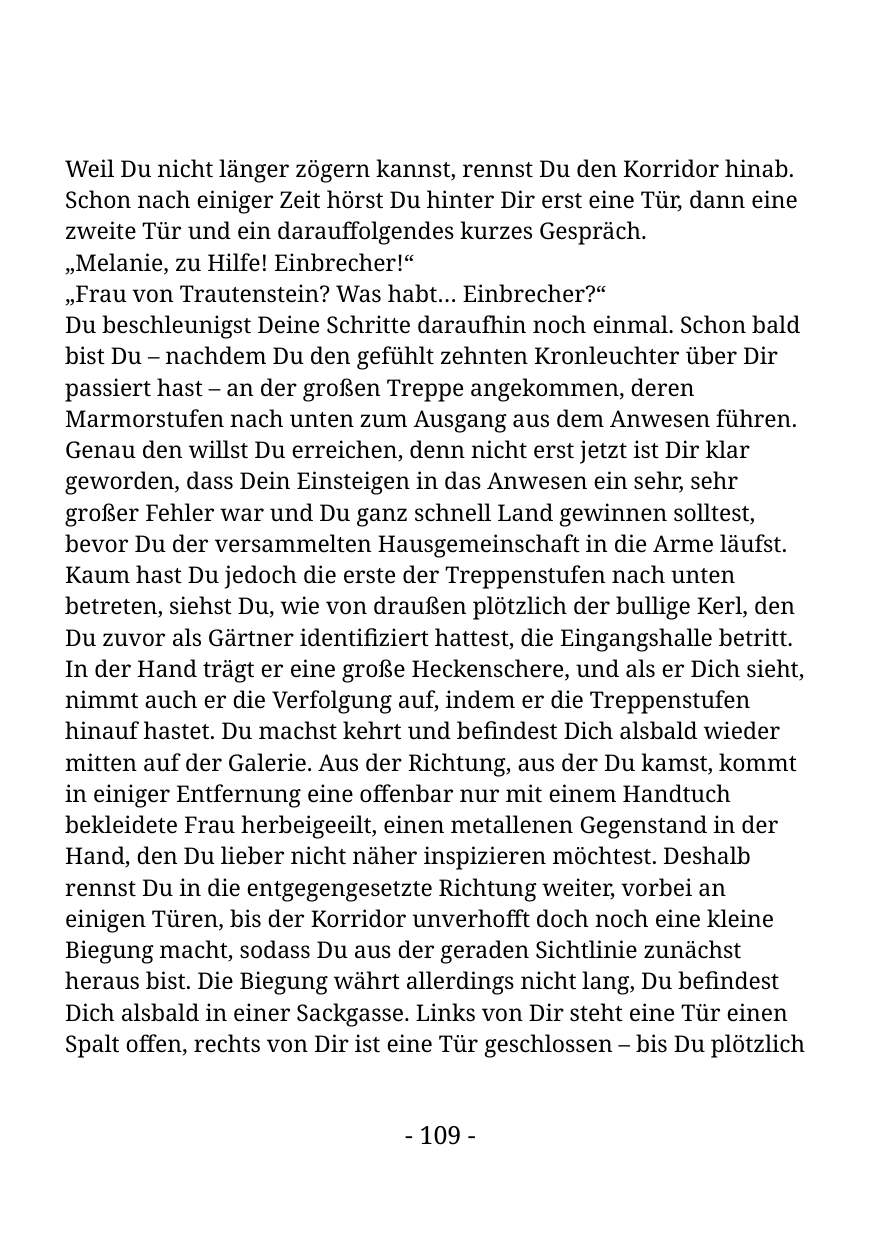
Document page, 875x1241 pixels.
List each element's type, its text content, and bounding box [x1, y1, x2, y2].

text Weil Du nicht länger zögern kannst, rennst Du den Korridor hinab. Schon nach einiger Zeit hörst Du hinter Dir erst eine Tür, dann eine zweite Tür und ein darauffolgendes kurzes Gespräch. [65, 153, 809, 247]
text Du beschleunigst Deine Schritte daraufhin noch einmal. Schon bald bist Du – nachdem Du den gefühlt zehnten Kronleuchter über Dir passiert hast – an der großen Treppe angekommen, deren Marmorstufen nach unten zum Ausgang aus dem Anwesen führen. Genau den willst Du erreichen, denn nicht erst jetzt ist Dir klar geworden, dass Dein Einsteigen in das Anwesen ein sehr, sehr großer Fehler war und Du ganz schnell Land gewinnen solltest, bevor Du der versammelten Hausgemeinschaft in die Arme läufst. Kaum hast Du jedoch die erste der Treppenstufen nach unten betreten, siehst Du, wie von draußen plötzlich der bullige Kerl, den Du zuvor als Gärtner identifiziert hattest, die Eingangshalle betritt. In der Hand trägt er eine große Heckenschere, und als er Dich sieht, nimmt auch er die Verfolgung auf, indem er die Treppenstufen hinauf hastet. Du machst kehrt und befindest Dich alsbald wieder mitten auf der Galerie. Aus der Richtung, aus der Du kamst, kommt in einiger Entfernung eine offenbar nur mit einem Handtuch bekleidete Frau herbeigeeilt, einen metallenen Gegenstand in der Hand, den Du lieber nicht näher inspizieren möchtest. Deshalb rennst Du in die entgegengesetzte Richtung weiter, vorbei an einigen Türen, bis der Korridor unverhofft doch noch eine kleine Biegung macht, sodass Du aus der geraden Sichtlinie zunächst heraus bist. Die Biegung währt allerdings nicht lang, Du befindest Dich alsbald in einer Sackgasse. Links von Dir steht eine Tür einen Spalt offen, rechts von Dir ist eine Tür geschlossen – bis Du plötzlich [65, 309, 809, 1059]
text „Frau von Trautenstein? Was habt… Einbrecher?“ [65, 278, 809, 309]
text „Melanie, zu Hilfe! Einbrecher!“ [65, 247, 809, 278]
